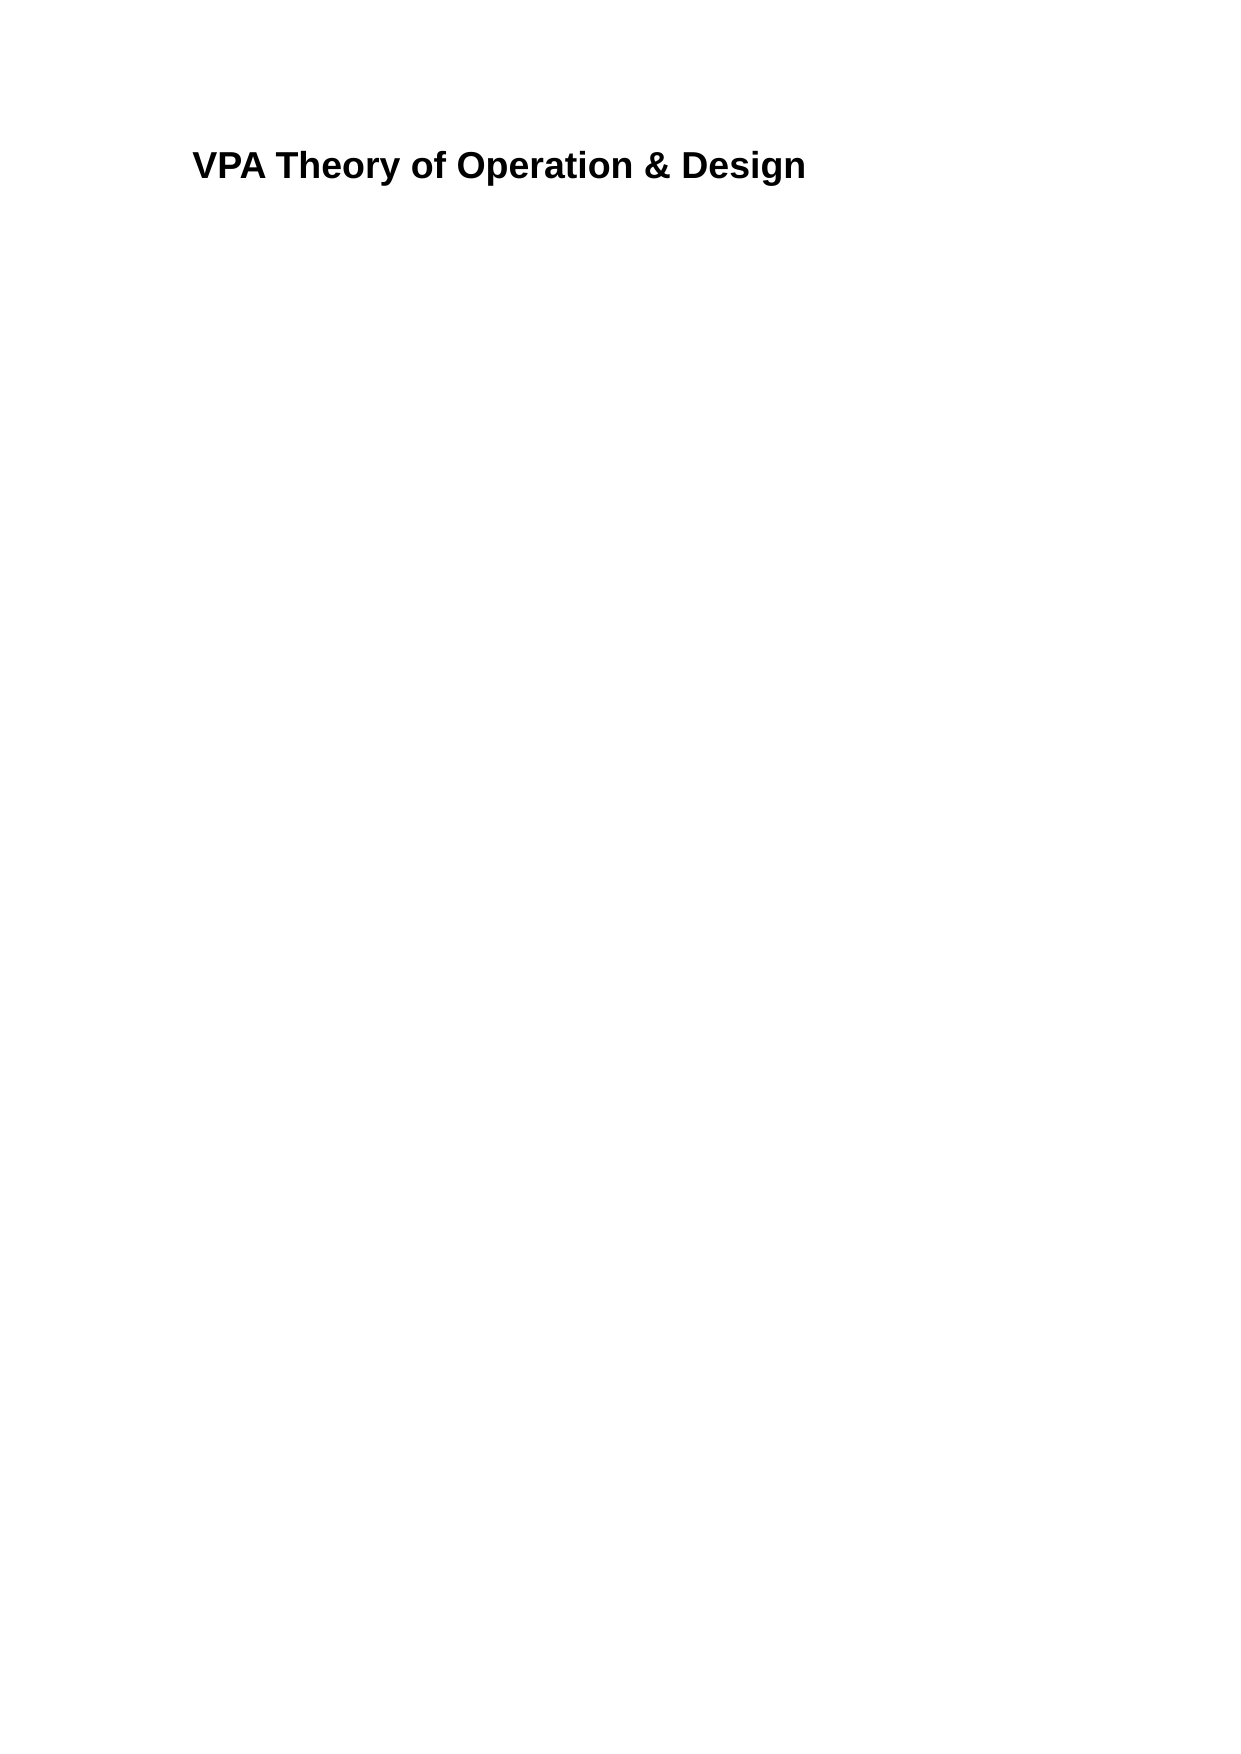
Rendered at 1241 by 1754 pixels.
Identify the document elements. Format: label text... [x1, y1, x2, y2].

subtitle VPA Theory of Operation & Design [118, 143, 1122, 186]
